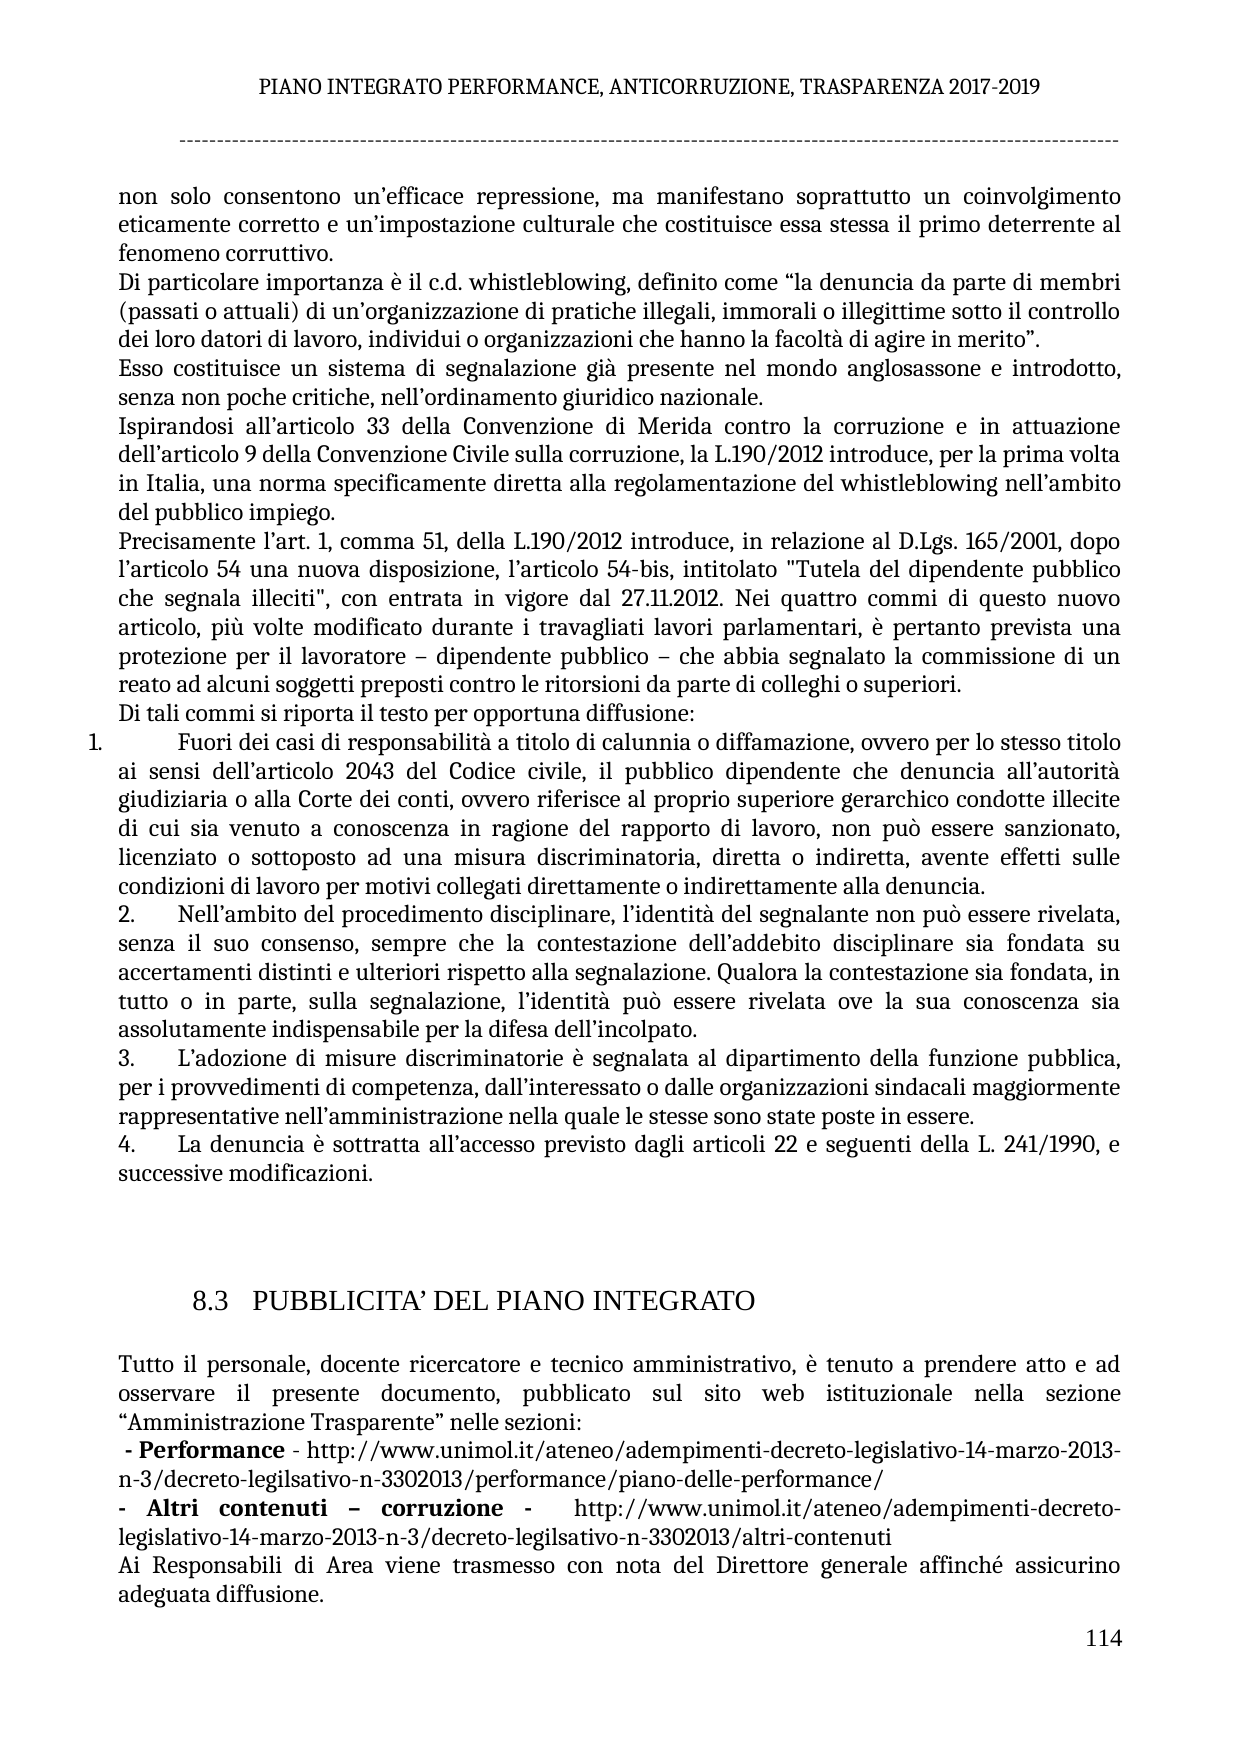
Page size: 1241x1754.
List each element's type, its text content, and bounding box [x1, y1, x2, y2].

list Nell’ambito del procedimento disciplinare, l’identità del segnalante non può essere rivelata, senza il suo consenso, sempre che la contestazione dell’addebito disciplinare sia fondata su accertamenti distinti e ulteriori rispetto alla segnalazione. Qualora la contestazione sia fondata, in tutto o in parte, sulla segnalazione, l’identità può essere rivelata ove la sua conoscenza sia assolutamente indispensabile per la difesa dell’incolpato. [118, 900, 1122, 1044]
text Esso costituisce un sistema di segnalazione già presente nel mondo anglosassone e introdotto, senza non poche critiche, nell’ordinamento giuridico nazionale. [118, 354, 1122, 412]
list Fuori dei casi di responsabilità a titolo di calunnia o diffamazione, ovvero per lo stesso titolo ai sensi dell’articolo 2043 del Codice civile, il pubblico dipendente che denuncia all’autorità giudiziaria o alla Corte dei conti, ovvero riferisce al proprio superiore gerarchico condotte illecite di cui sia venuto a conoscenza in ragione del rapporto di lavoro, non può essere sanzionato, licenziato o sottoposto ad una misura discriminatoria, diretta o indiretta, avente effetti sulle condizioni di lavoro per motivi collegati direttamente o indirettamente alla denuncia. [88, 728, 1122, 900]
subtitle PUBBLICITA’ DEL PIANO INTEGRATO [192, 1283, 1122, 1316]
text - Performance - http://www.unimol.it/ateneo/adempimenti-decreto-legislativo-14-marzo-2013-n-3/decreto-legilsativo-n-3302013/performance/piano-delle-performance/ [118, 1436, 1122, 1494]
text Ai Responsabili di Area viene trasmesso con nota del Direttore generale affinché assicurino adeguata diffusione. [118, 1551, 1122, 1609]
text non solo consentono un’efficace repressione, ma manifestano soprattutto un coinvolgimento eticamente corretto e un’impostazione culturale che costituisce essa stessa il primo deterrente al fenomeno corruttivo. [118, 182, 1122, 268]
text Ispirandosi all’articolo 33 della Convenzione di Merida contro la corruzione e in attuazione dell’articolo 9 della Convenzione Civile sulla corruzione, la L.190/2012 introduce, per la prima volta in Italia, una norma specificamente diretta alla regolamentazione del whistleblowing nell’ambito del pubblico impiego. [118, 412, 1122, 527]
text Tutto il personale, docente ricercatore e tecnico amministrativo, è tenuto a prendere atto e ad osservare il presente documento, pubblicato sul sito web istituzionale nella sezione “Amministrazione Trasparente” nelle sezioni: [118, 1350, 1122, 1436]
text - Altri contenuti – corruzione - http://www.unimol.it/ateneo/adempimenti-decreto-legislativo-14-marzo-2013-n-3/decreto-legilsativo-n-3302013/altri-contenuti [118, 1494, 1122, 1551]
list L’adozione di misure discriminatorie è segnalata al dipartimento della funzione pubblica, per i provvedimenti di competenza, dall’interessato o dalle organizzazioni sindacali maggiormente rappresentative nell’amministrazione nella quale le stesse sono state poste in essere. [118, 1044, 1122, 1130]
text Precisamente l’art. 1, comma 51, della L.190/2012 introduce, in relazione al D.Lgs. 165/2001, dopo l’articolo 54 una nuova disposizione, l’articolo 54-bis, intitolato "Tutela del dipendente pubblico che segnala illeciti", con entrata in vigore dal 27.11.2012. Nei quattro commi di questo nuovo articolo, più volte modificato durante i travagliati lavori parlamentari, è pertanto prevista una protezione per il lavoratore – dipendente pubblico – che abbia segnalato la commissione di un reato ad alcuni soggetti preposti contro le ritorsioni da parte di colleghi o superiori. [118, 527, 1122, 699]
list La denuncia è sottratta all’accesso previsto dagli articoli 22 e seguenti della L. 241/1990, e successive modificazioni. [118, 1130, 1122, 1188]
text Di tali commi si riporta il testo per opportuna diffusione: [118, 699, 1122, 728]
text Di particolare importanza è il c.d. whistleblowing, definito come “la denuncia da parte di membri (passati o attuali) di un’organizzazione di pratiche illegali, immorali o illegittime sotto il controllo dei loro datori di lavoro, individui o organizzazioni che hanno la facoltà di agire in merito”. [118, 268, 1122, 354]
